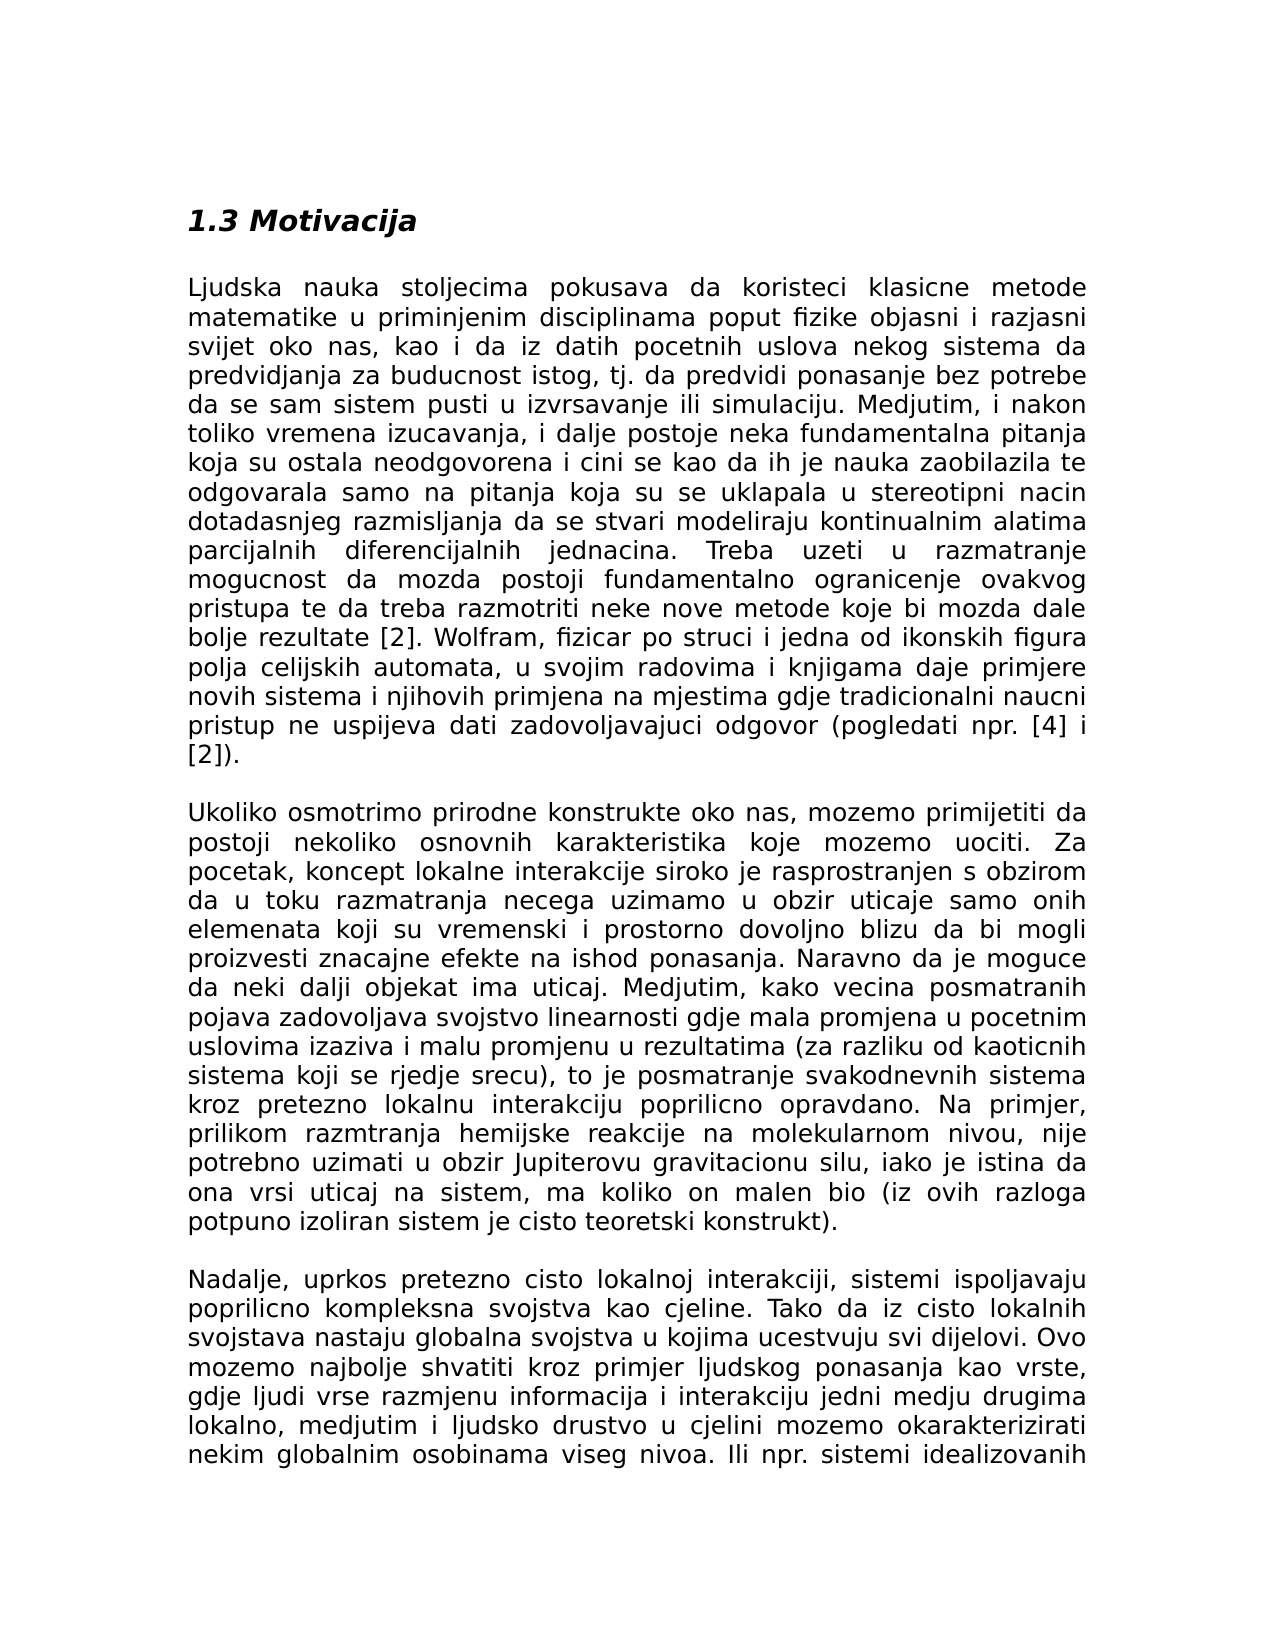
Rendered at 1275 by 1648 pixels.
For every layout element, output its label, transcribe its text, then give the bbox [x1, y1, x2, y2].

text Ljudska nauka stoljecima pokusava da koristeci klasicne metode matematike u priminjenim disciplinama poput fizike objasni i razjasni svijet oko nas, kao i da iz datih pocetnih uslova nekog sistema da predvidjanja za buducnost istog, tj. da predvidi ponasanje bez potrebe da se sam sistem pusti u izvrsavanje ili simulaciju. Medjutim, i nakon toliko vremena izucavanja, i dalje postoje neka fundamentalna pitanja koja su ostala neodgovorena i cini se kao da ih je nauka zaobilazila te odgovarala samo na pitanja koja su se uklapala u stereotipni nacin dotadasnjeg razmisljanja da se stvari modeliraju kontinualnim alatima parcijalnih diferencijalnih jednacina. Treba uzeti u razmatranje mogucnost da mozda postoji fundamentalno ogranicenje ovakvog pristupa te da treba razmotriti neke nove metode koje bi mozda dale bolje rezultate [2]. Wolfram, fizicar po struci i jedna od ikonskih figura polja celijskih automata, u svojim radovima i knjigama daje primjere novih sistema i njihovih primjena na mjestima gdje tradicionalni naucni pristup ne uspijeva dati zadovoljavajuci odgovor (pogledati npr. [4] i [2]). [187, 273, 1088, 769]
subtitle 1.3 Motivacija [187, 204, 1088, 238]
text Ukoliko osmotrimo prirodne konstrukte oko nas, mozemo primijetiti da postoji nekoliko osnovnih karakteristika koje mozemo uociti. Za pocetak, koncept lokalne interakcije siroko je rasprostranjen s obzirom da u toku razmatranja necega uzimamo u obzir uticaje samo onih elemenata koji su vremenski i prostorno dovoljno blizu da bi mogli proizvesti znacajne efekte na ishod ponasanja. Naravno da je moguce da neki dalji objekat ima uticaj. Medjutim, kako vecina posmatranih pojava zadovoljava svojstvo linearnosti gdje mala promjena u pocetnim uslovima izaziva i malu promjenu u rezultatima (za razliku od kaoticnih sistema koji se rjedje srecu), to je posmatranje svakodnevnih sistema kroz pretezno lokalnu interakciju poprilicno opravdano. Na primjer, prilikom razmtranja hemijske reakcije na molekularnom nivou, nije potrebno uzimati u obzir Jupiterovu gravitacionu silu, iako je istina da ona vrsi uticaj na sistem, ma koliko on malen bio (iz ovih razloga potpuno izoliran sistem je cisto teoretski konstrukt). [187, 798, 1088, 1236]
text Nadalje, uprkos pretezno cisto lokalnoj interakciji, sistemi ispoljavaju poprilicno kompleksna svojstva kao cjeline. Tako da iz cisto lokalnih svojstava nastaju globalna svojstva u kojima ucestvuju svi dijelovi. Ovo mozemo najbolje shvatiti kroz primjer ljudskog ponasanja kao vrste, gdje ljudi vrse razmjenu informacija i interakciju jedni medju drugima lokalno, medjutim i ljudsko drustvo u cjelini mozemo okarakterizirati nekim globalnim osobinama viseg nivoa. Ili npr. sistemi idealizovanih [187, 1265, 1088, 1469]
